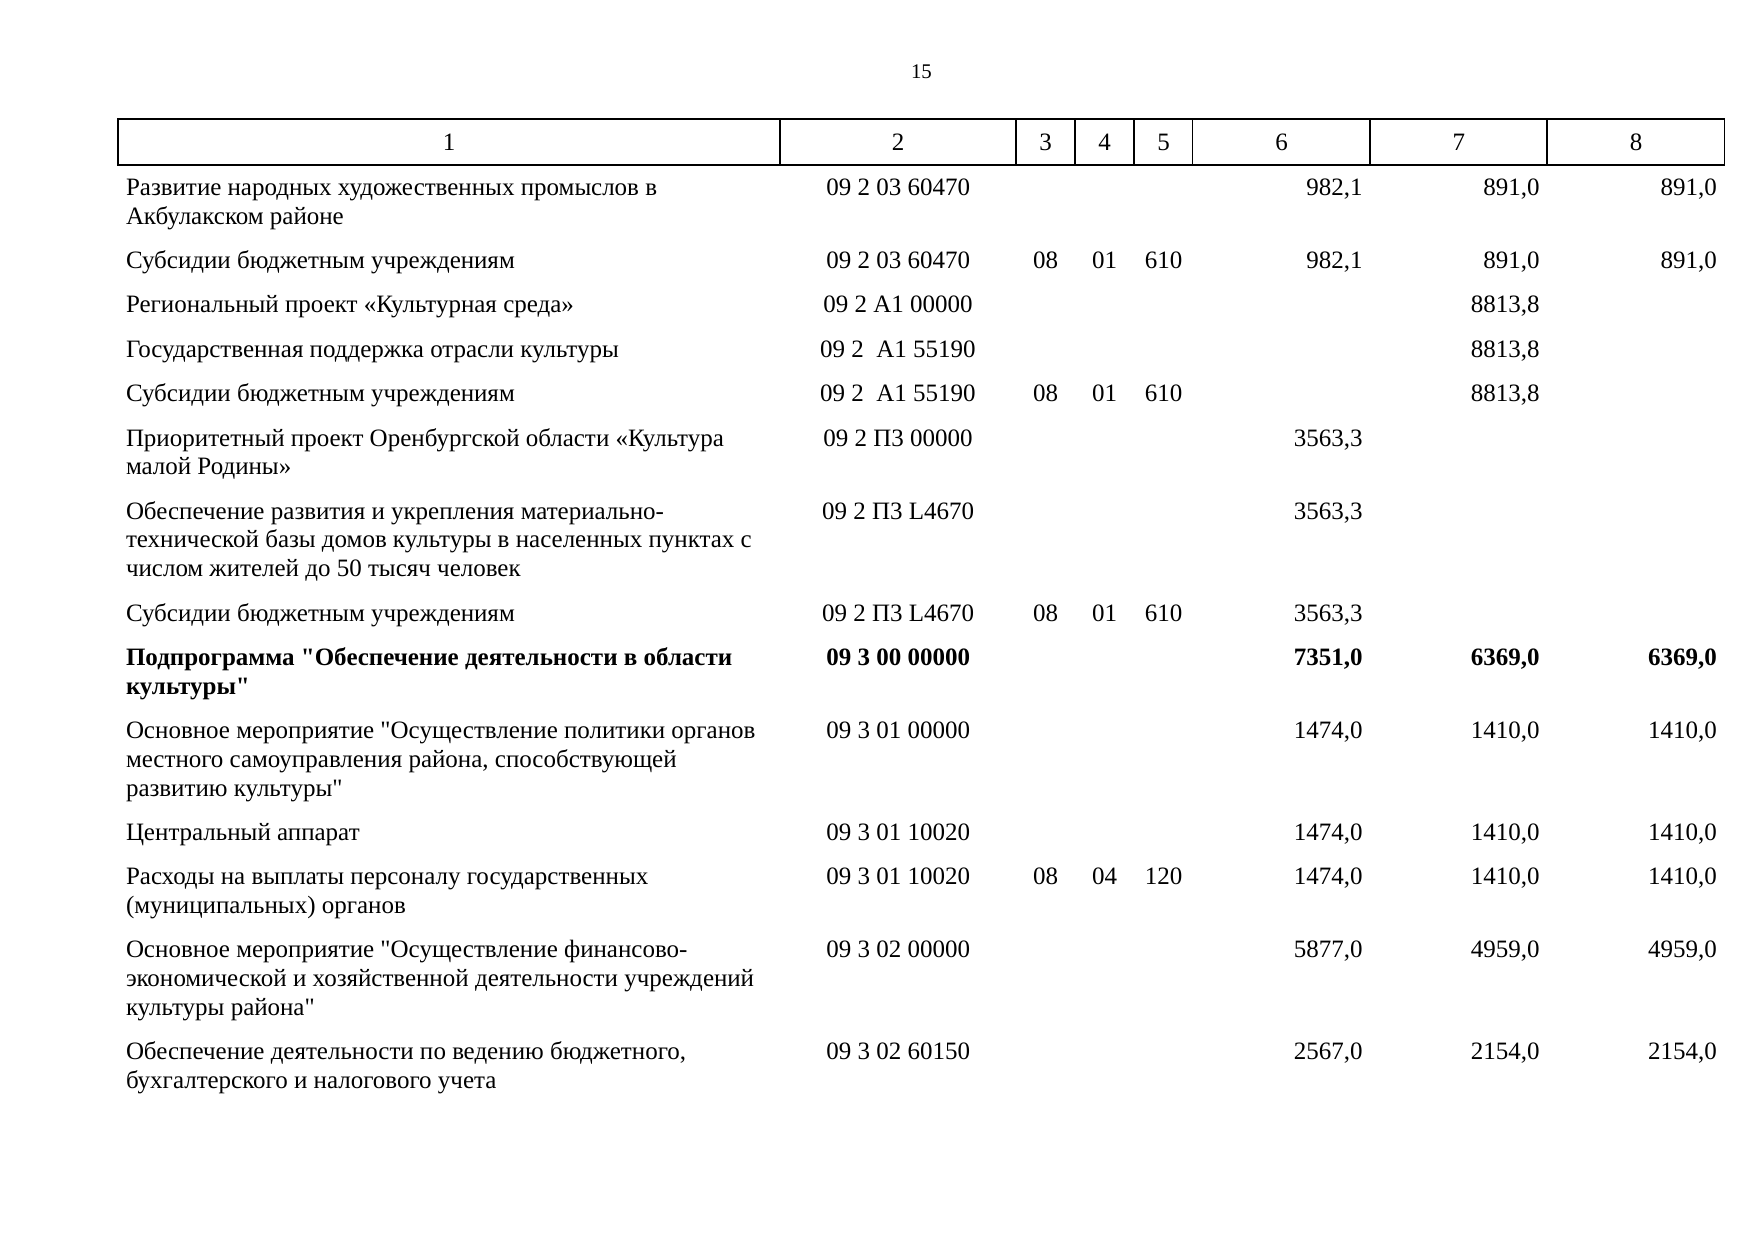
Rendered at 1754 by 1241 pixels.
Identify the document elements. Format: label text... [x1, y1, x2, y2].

table_cell [1075, 634, 1134, 707]
table_cell [1547, 370, 1724, 415]
table_cell [1016, 282, 1075, 326]
table_cell 09 3 00 00000 [780, 634, 1016, 707]
table_cell [1016, 415, 1075, 488]
table_cell 09 2 03 60470 [780, 166, 1016, 237]
table_cell 2567,0 [1193, 1029, 1370, 1102]
table_cell [1370, 590, 1547, 634]
table_cell 04 [1075, 854, 1134, 927]
table_header 5 [1142, 128, 1185, 156]
table_cell [1016, 707, 1075, 809]
table_cell [1075, 415, 1134, 488]
table_cell 09 3 01 10020 [780, 854, 1016, 927]
table_cell [1016, 634, 1075, 707]
table_cell 610 [1134, 370, 1193, 415]
table_header [1548, 120, 1724, 164]
table_cell [1370, 488, 1547, 590]
table_cell [1075, 488, 1134, 590]
table_cell 2154,0 [1370, 1029, 1547, 1102]
table_cell 3563,3 [1193, 488, 1370, 590]
table_cell [1075, 326, 1134, 370]
table_cell 1474,0 [1193, 707, 1370, 809]
table_cell 4959,0 [1547, 927, 1724, 1028]
table_cell 120 [1134, 854, 1193, 927]
table_cell [1016, 166, 1075, 237]
table_cell [1547, 282, 1724, 326]
table_cell 4959,0 [1370, 927, 1547, 1028]
table_cell Расходы на выплаты персоналу государственных (муниципальных) органов [118, 854, 780, 927]
table_cell Государственная поддержка отрасли культуры [118, 326, 780, 370]
table_cell 09 2 03 60470 [780, 237, 1016, 282]
table_cell 982,1 [1193, 237, 1370, 282]
table_cell 3563,3 [1193, 590, 1370, 634]
table_cell Субсидии бюджетным учреждениям [118, 237, 780, 282]
table_cell 1410,0 [1547, 854, 1724, 927]
table_cell 3563,3 [1193, 415, 1370, 488]
table_cell [1134, 282, 1193, 326]
table_cell 09 2 А1 00000 [780, 282, 1016, 326]
table_cell 09 2 П3 L4670 [780, 488, 1016, 590]
table_cell [1370, 415, 1547, 488]
table_cell 01 [1075, 590, 1134, 634]
table_cell [1134, 166, 1193, 237]
table_cell 08 [1016, 237, 1075, 282]
table_header 6 [1201, 128, 1362, 156]
table_cell 01 [1075, 370, 1134, 415]
table_cell 8813,8 [1370, 370, 1547, 415]
table_cell 1410,0 [1370, 809, 1547, 853]
table_cell 610 [1134, 590, 1193, 634]
table_cell [1134, 707, 1193, 809]
table_cell [1016, 1029, 1075, 1102]
table_header [119, 120, 779, 164]
table_cell [1016, 809, 1075, 853]
table_cell 891,0 [1547, 237, 1724, 282]
table_cell 1410,0 [1370, 707, 1547, 809]
table_cell [1193, 326, 1370, 370]
table_cell [1547, 326, 1724, 370]
table_cell 09 2 А1 55190 [780, 370, 1016, 415]
table_cell 09 3 01 10020 [780, 809, 1016, 853]
table_cell 09 2 П3 00000 [780, 415, 1016, 488]
table_cell 09 2 П3 L4670 [780, 590, 1016, 634]
table_cell [1016, 326, 1075, 370]
table_cell Обеспечение развития и укрепления материально-технической базы домов культуры в населенных пунктах с числом жителей до 50 тысяч человек [118, 488, 780, 590]
table_cell 2154,0 [1547, 1029, 1724, 1102]
table_cell Подпрограмма "Обеспечение деятельности в области культуры" [118, 634, 780, 707]
table_cell [1134, 415, 1193, 488]
table_cell 1410,0 [1547, 707, 1724, 809]
table_cell 8813,8 [1370, 282, 1547, 326]
table_header 4 [1083, 128, 1126, 156]
table_cell 8813,8 [1370, 326, 1547, 370]
table_cell [1075, 707, 1134, 809]
table_cell Центральный аппарат [118, 809, 780, 853]
table_header [1135, 120, 1192, 164]
table_cell 09 2 А1 55190 [780, 326, 1016, 370]
table_header 3 [1024, 128, 1067, 156]
table_cell [1134, 927, 1193, 1028]
table_cell [1075, 166, 1134, 237]
table_cell 09 3 01 00000 [780, 707, 1016, 809]
table_cell Региональный проект «Культурная среда» [118, 282, 780, 326]
table_cell Приоритетный проект Оренбургской области «Культура малой Родины» [118, 415, 780, 488]
table_cell 891,0 [1370, 166, 1547, 237]
table_cell 08 [1016, 590, 1075, 634]
table_cell [1016, 488, 1075, 590]
table_cell [1547, 415, 1724, 488]
table_cell [1193, 282, 1370, 326]
table_cell Субсидии бюджетным учреждениям [118, 370, 780, 415]
table_cell [1075, 282, 1134, 326]
table_cell 08 [1016, 854, 1075, 927]
table_cell [1134, 326, 1193, 370]
table_header [1371, 120, 1546, 164]
table_cell [1075, 809, 1134, 853]
table_cell [1134, 488, 1193, 590]
table_cell 09 3 02 00000 [780, 927, 1016, 1028]
table_header 8 [1555, 128, 1716, 156]
table_header 7 [1378, 128, 1539, 156]
table_cell Обеспечение деятельности по ведению бюджетного, бухгалтерского и налогового учета [118, 1029, 780, 1102]
table_cell Основное мероприятие "Осуществление политики органов местного самоуправления района, способствующей развитию культуры" [118, 707, 780, 809]
table_cell [1547, 590, 1724, 634]
table_cell 1474,0 [1193, 854, 1370, 927]
table_cell [1134, 1029, 1193, 1102]
table_cell 1474,0 [1193, 809, 1370, 853]
table_cell [1075, 1029, 1134, 1102]
table_cell [1075, 927, 1134, 1028]
table_cell [1193, 370, 1370, 415]
table_cell 610 [1134, 237, 1193, 282]
table_cell 982,1 [1193, 166, 1370, 237]
table_header [781, 120, 1015, 164]
table_header 2 [788, 128, 1008, 156]
table_header 1 [126, 128, 772, 156]
table_cell 08 [1016, 370, 1075, 415]
table_cell 891,0 [1370, 237, 1547, 282]
table_cell 5877,0 [1193, 927, 1370, 1028]
table_cell 6369,0 [1370, 634, 1547, 707]
table_cell Развитие народных художественных промыслов в Акбулакском районе [118, 166, 780, 237]
table_cell 01 [1075, 237, 1134, 282]
table_cell 7351,0 [1193, 634, 1370, 707]
table_header [1193, 120, 1369, 164]
table_cell 09 3 02 60150 [780, 1029, 1016, 1102]
table_cell [1134, 634, 1193, 707]
table_cell Субсидии бюджетным учреждениям [118, 590, 780, 634]
table_cell 891,0 [1547, 166, 1724, 237]
table_header [1017, 120, 1074, 164]
table_cell Основное мероприятие "Осуществление финансово-экономической и хозяйственной деятельности учреждений культуры района" [118, 927, 780, 1028]
table_cell [1134, 809, 1193, 853]
table_cell 1410,0 [1370, 854, 1547, 927]
table_cell [1016, 927, 1075, 1028]
table_cell 6369,0 [1547, 634, 1724, 707]
table_cell 1410,0 [1547, 809, 1724, 853]
table_cell [1547, 488, 1724, 590]
table_header [1076, 120, 1133, 164]
